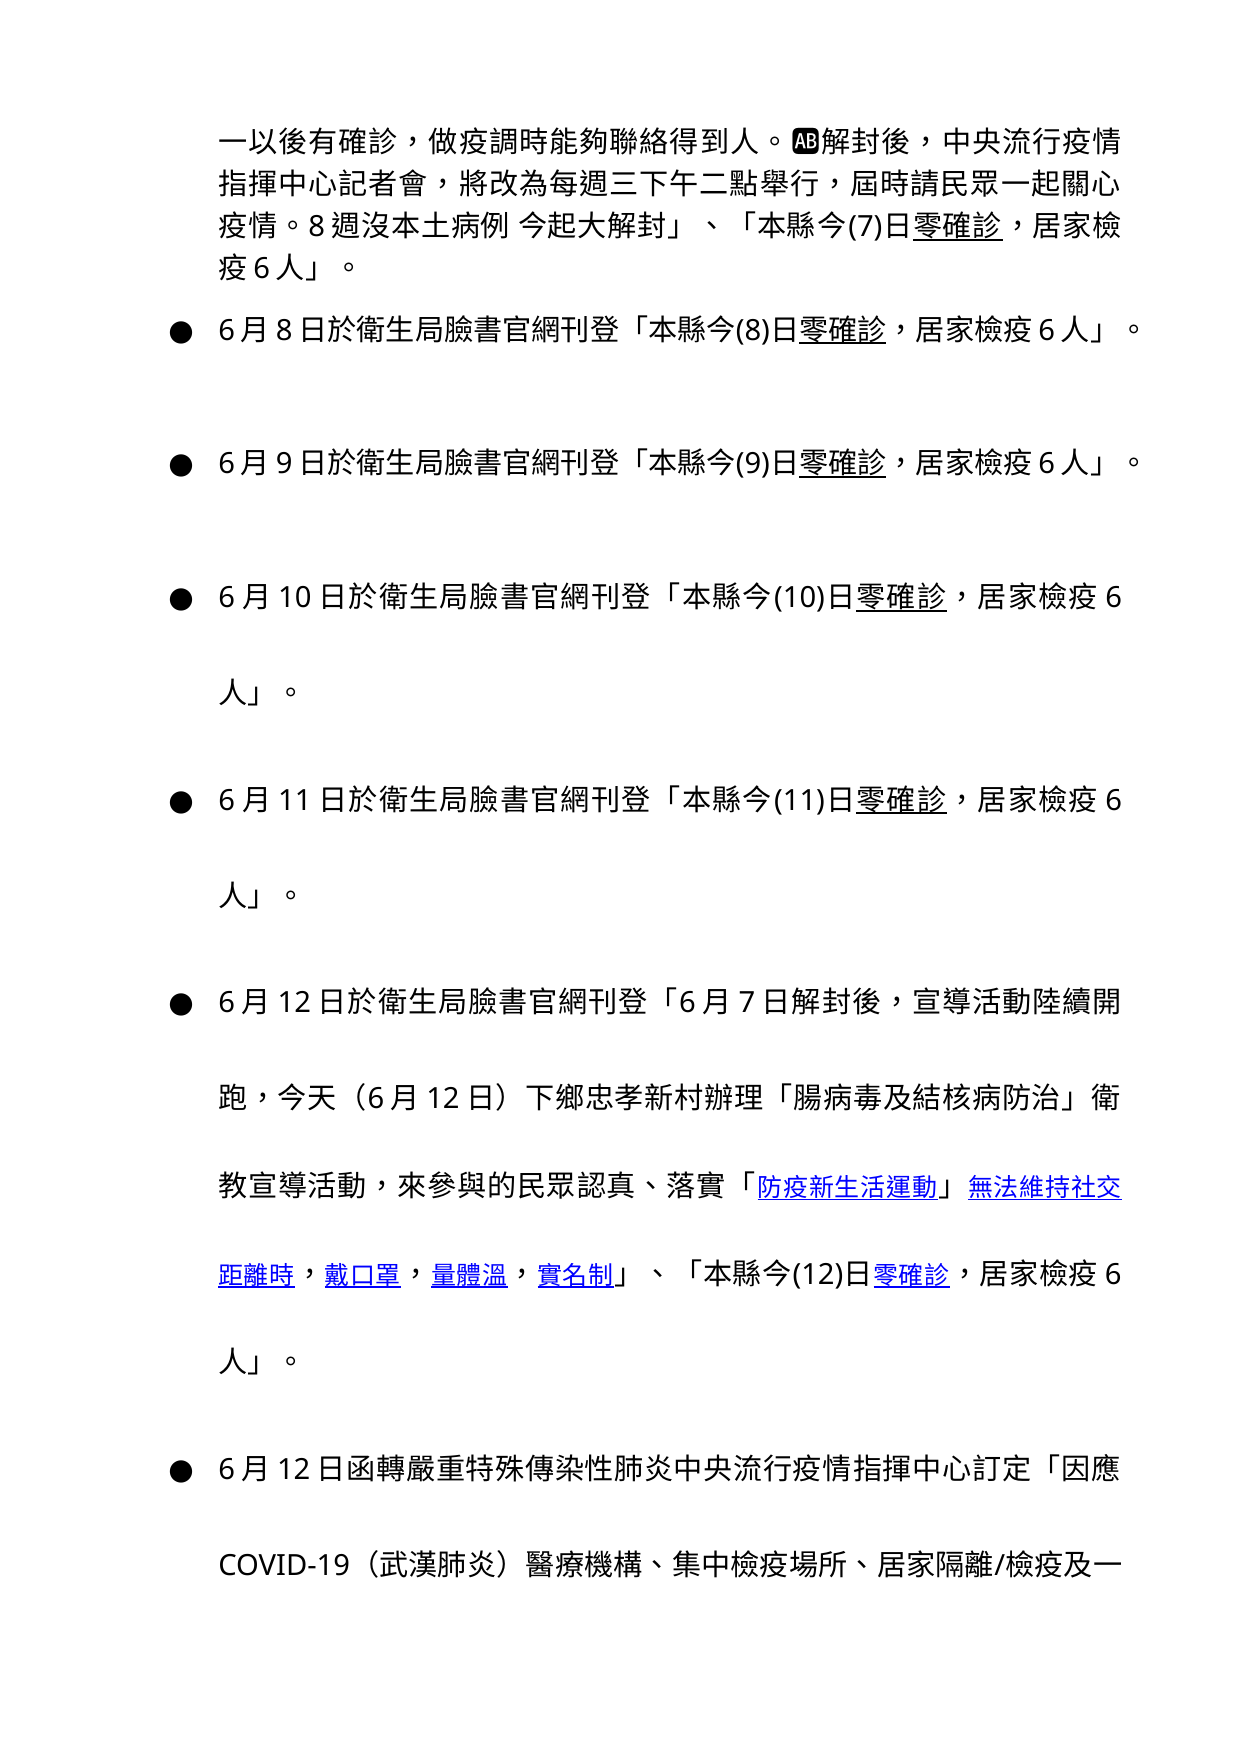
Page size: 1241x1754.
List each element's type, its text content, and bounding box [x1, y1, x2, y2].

list 6月8日於衛生局臉書官網刊登「本縣今(8)日零確診，居家檢疫6人」。 [168, 297, 1122, 357]
list 6月11日於衛生局臉書官網刊登「本縣今(11)日零確診，居家檢疫6人」。 [168, 767, 1122, 914]
list 6月12日函轉嚴重特殊傳染性肺炎中央流行疫情指揮中心訂定「因應COVID-19（武漢肺炎）醫療機構、集中檢疫場所、居家隔離/檢疫及一 [168, 1436, 1122, 1584]
list 6月10日於衛生局臉書官網刊登「本縣今(10)日零確診，居家檢疫6人」。 [168, 564, 1122, 712]
list 一以後有確診，做疫調時能夠聯絡得到人。🆎解封後，中央流行疫情指揮中心記者會，將改為每週三下午二點舉行，屆時請民眾一起關心疫情。8週沒本土病例 今起大解封」、「本縣今(7)日零確診，居家檢疫6人」。 [168, 118, 1122, 287]
list 6月12日於衛生局臉書官網刊登「6月7日解封後，宣導活動陸續開跑，今天（6月12日）下鄉忠孝新村辦理「腸病毒及結核病防治」衛教宣導活動，來參與的民眾認真、落實「防疫新生活運動」無法維持社交距離時，戴口罩，量體溫，實名制」、「本縣今(12)日零確診，居家檢疫6人」。 [168, 969, 1122, 1381]
list 6月9日於衛生局臉書官網刊登「本縣今(9)日零確診，居家檢疫6人」。 [168, 431, 1122, 490]
